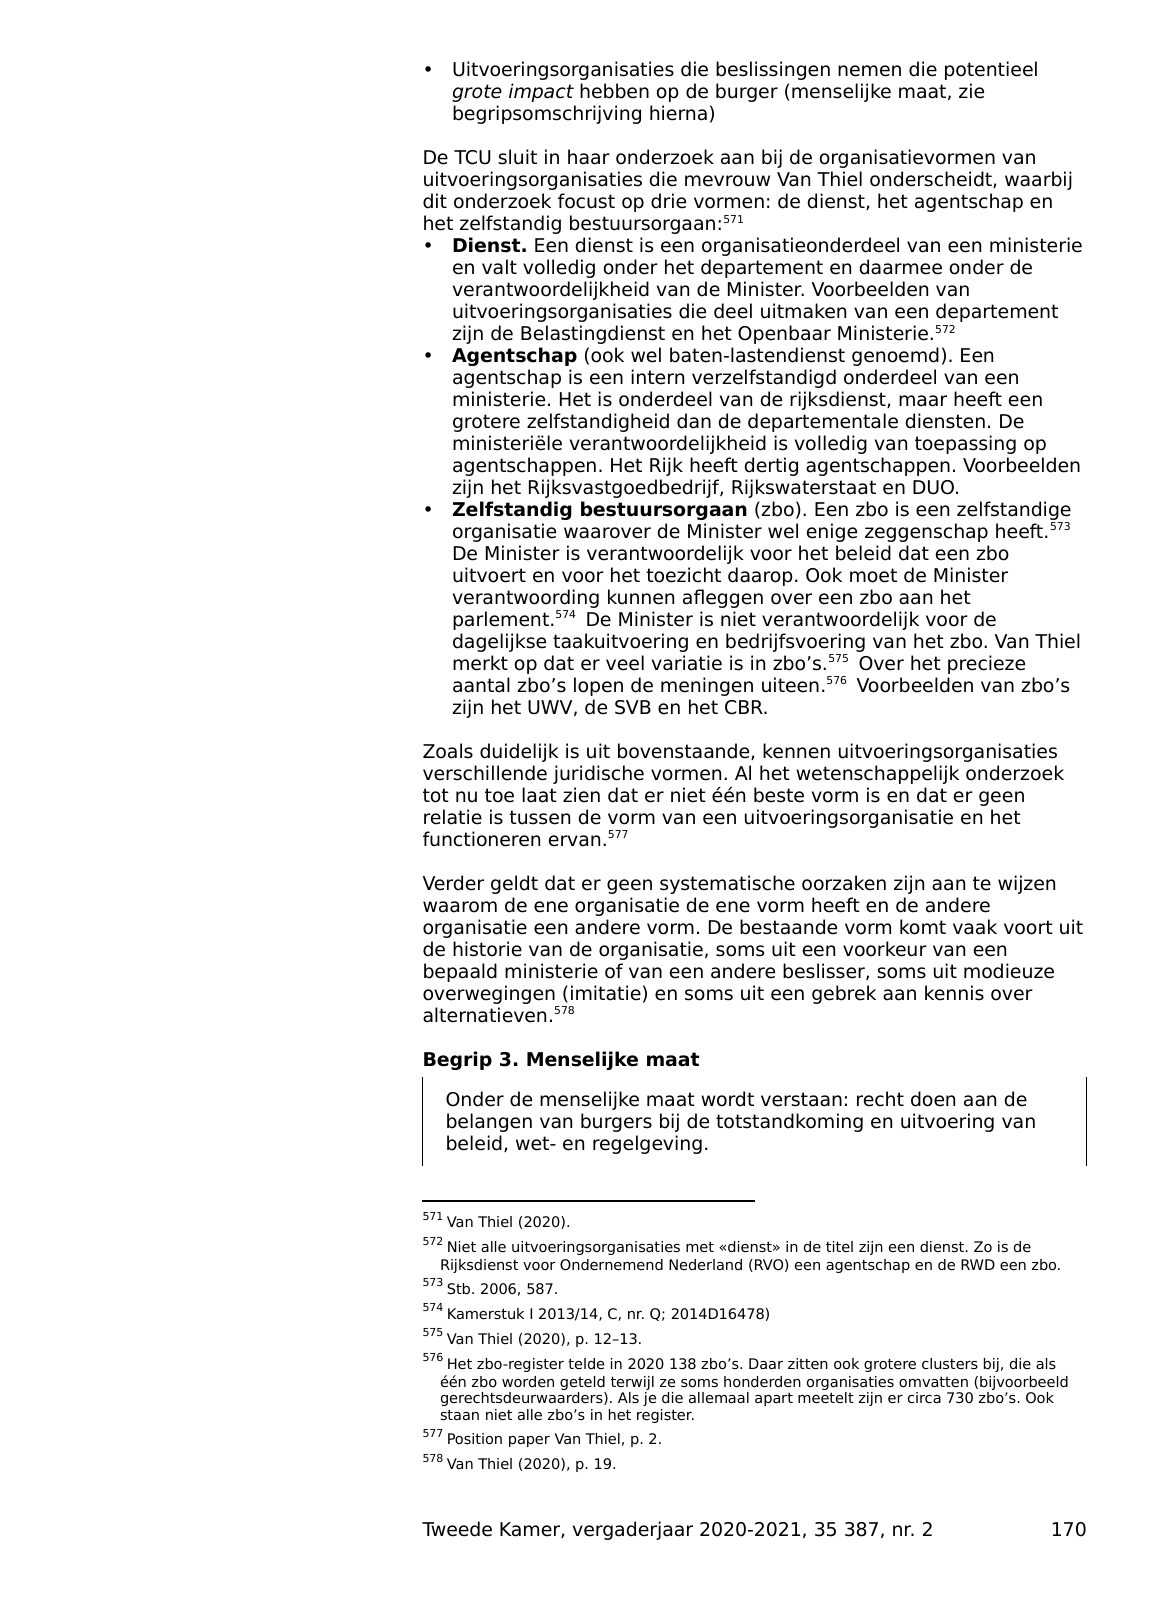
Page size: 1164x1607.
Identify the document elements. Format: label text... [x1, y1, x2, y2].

text Het zbo-register telde in 2020 138 zbo’s. Daar zitten ook grotere clusters bij, die als één zbo worden geteld terwijl ze soms honderden organisaties omvatten (bijvoorbeeld gerechtsdeurwaarders). Als je die allemaal apart meetelt zijn er circa 730 zbo’s. Ook staan niet alle zbo’s in het register. [422, 1352, 1087, 1424]
text Niet alle uitvoeringsorganisaties met «dienst» in de titel zijn een dienst. Zo is de Rijksdienst voor Ondernemend Nederland (RVO) een agentschap en de RWD een zbo. [422, 1235, 1087, 1274]
text Position paper Van Thiel, p. 2. [422, 1427, 1087, 1449]
text Verder geldt dat er geen systematische oorzaken zijn aan te wijzen waarom de ene organisatie de ene vorm heeft en de andere organisatie een andere vorm. De bestaande vorm komt vaak voort uit de historie van de organisatie, soms uit een voorkeur van een bepaald ministerie of van een andere beslisser, soms uit modieuze overwegingen (imitatie) en soms uit een gebrek aan kennis over alternatieven. [422, 873, 1087, 1027]
table_header Onder de menselijke maat wordt verstaan: recht doen aan de belangen van burgers bij de totstandkoming en uitvoering van beleid, wet- en regelgeving. [423, 1077, 1086, 1166]
text Van Thiel (2020). [422, 1210, 1087, 1232]
text Van Thiel (2020), p. 19. [422, 1452, 1087, 1474]
text • Dienst. Een dienst is een organisatieonderdeel van een ministerie en valt volledig onder het departement en daarmee onder de verantwoordelijkheid van de Minister. Voorbeelden van uitvoeringsorganisaties die deel uitmaken van een departement zijn de Belastingdienst en het Openbaar Ministerie. [422, 235, 1087, 345]
text De TCU sluit in haar onderzoek aan bij de organisatievormen van uitvoeringsorganisaties die mevrouw Van Thiel onderscheidt, waarbij dit onderzoek focust op drie vormen: de dienst, het agentschap en het zelfstandig bestuursorgaan: [422, 147, 1087, 235]
text Kamerstuk I 2013/14, C, nr. Q; 2014D16478) [422, 1302, 1087, 1324]
text • Agentschap (ook wel baten-lastendienst genoemd). Een agentschap is een intern verzelfstandigd onderdeel van een ministerie. Het is onderdeel van de rijksdienst, maar heeft een grotere zelfstandigheid dan de departementale diensten. De ministeriële verantwoordelijkheid is volledig van toepassing op agentschappen. Het Rijk heeft dertig agentschappen. Voorbeelden zijn het Rijksvastgoedbedrijf, Rijkswaterstaat en DUO. [422, 345, 1087, 499]
subtitle Begrip 3. Menselijke maat [422, 1049, 1087, 1071]
text Zoals duidelijk is uit bovenstaande, kennen uitvoeringsorganisaties verschillende juridische vormen. Al het wetenschappelijk onderzoek tot nu toe laat zien dat er niet één beste vorm is en dat er geen relatie is tussen de vorm van een uitvoeringsorganisatie en het functioneren ervan. [422, 741, 1087, 851]
text • Uitvoeringsorganisaties die beslissingen nemen die potentieel grote impact hebben op de burger (menselijke maat, zie begripsomschrijving hierna) [422, 59, 1087, 125]
text • Zelfstandig bestuursorgaan (zbo). Een zbo is een zelfstandige organisatie waarover de Minister wel enige zeggenschap heeft. De Minister is verantwoordelijk voor het beleid dat een zbo uitvoert en voor het toezicht daarop. Ook moet de Minister verantwoording kunnen afleggen over een zbo aan het parlement. De Minister is niet verantwoordelijk voor de dagelijkse taakuitvoering en bedrijfsvoering van het zbo. Van Thiel merkt op dat er veel variatie is in zbo’s. Over het precieze aantal zbo’s lopen de meningen uiteen. Voorbeelden van zbo’s zijn het UWV, de SVB en het CBR. [422, 499, 1087, 719]
text Van Thiel (2020), p. 12–13. [422, 1327, 1087, 1349]
text Stb. 2006, 587. [422, 1277, 1087, 1299]
